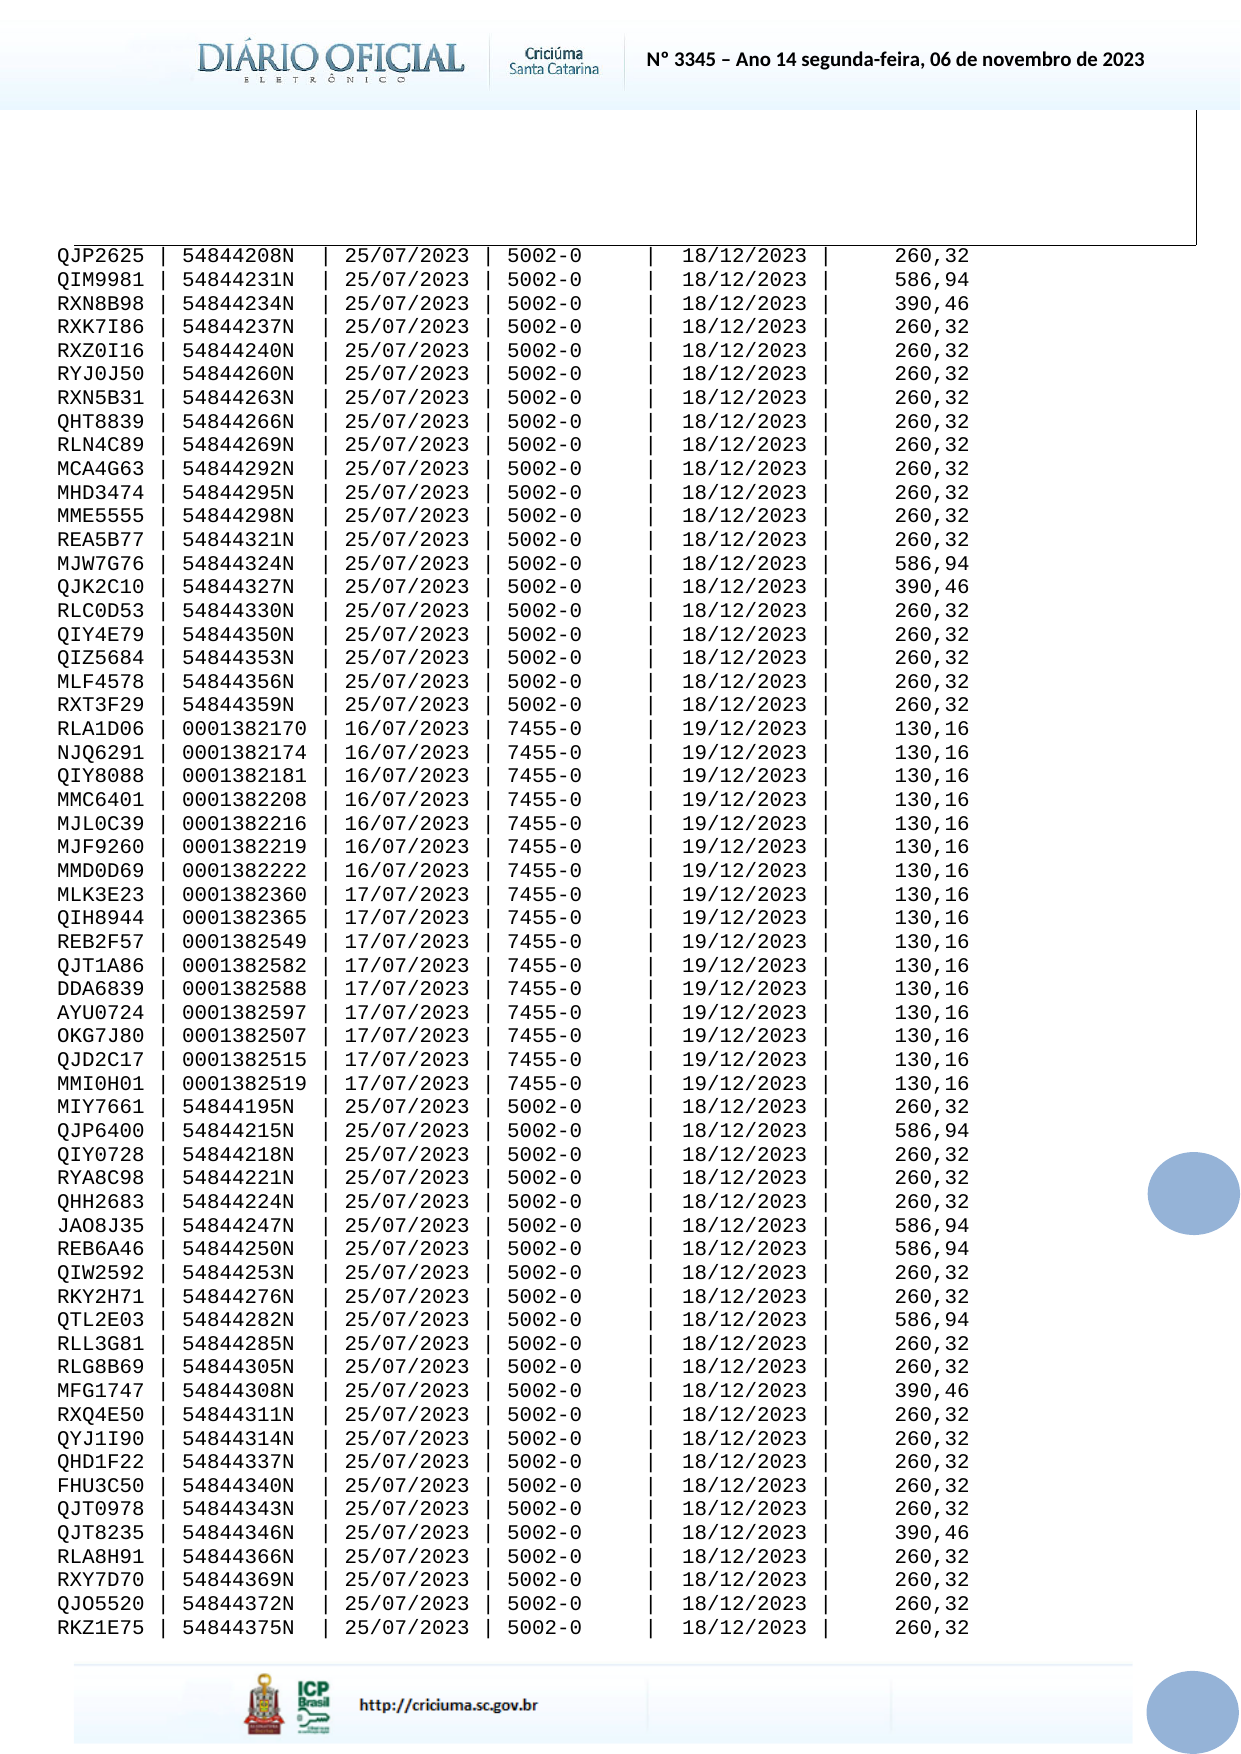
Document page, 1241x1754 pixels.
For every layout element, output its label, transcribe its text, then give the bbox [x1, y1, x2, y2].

text MFG1747 | 54844308N | 25/07/2023 | 5002-0 | 18/12/2023 | 390,46 [44, 1380, 1196, 1404]
text QIY4E79 | 54844350N | 25/07/2023 | 5002-0 | 18/12/2023 | 260,32 [44, 623, 1196, 647]
text REA5B77 | 54844321N | 25/07/2023 | 5002-0 | 18/12/2023 | 260,32 [44, 529, 1196, 553]
text MMC6401 | 0001382208 | 16/07/2023 | 7455-0 | 19/12/2023 | 130,16 [44, 789, 1196, 813]
text MME5555 | 54844298N | 25/07/2023 | 5002-0 | 18/12/2023 | 260,32 [44, 505, 1196, 529]
text MJW7G76 | 54844324N | 25/07/2023 | 5002-0 | 18/12/2023 | 586,94 [44, 553, 1196, 576]
text RXN5B31 | 54844263N | 25/07/2023 | 5002-0 | 18/12/2023 | 260,32 [44, 387, 1196, 411]
text QIZ5684 | 54844353N | 25/07/2023 | 5002-0 | 18/12/2023 | 260,32 [44, 647, 1196, 671]
text MJF9260 | 0001382219 | 16/07/2023 | 7455-0 | 19/12/2023 | 130,16 [44, 836, 1196, 860]
text QJT0978 | 54844343N | 25/07/2023 | 5002-0 | 18/12/2023 | 260,32 [44, 1498, 1196, 1522]
text RLN4C89 | 54844269N | 25/07/2023 | 5002-0 | 18/12/2023 | 260,32 [44, 434, 1196, 458]
text DDA6839 | 0001382588 | 17/07/2023 | 7455-0 | 19/12/2023 | 130,16 [44, 978, 1196, 1002]
text QIH8944 | 0001382365 | 17/07/2023 | 7455-0 | 19/12/2023 | 130,16 [44, 907, 1196, 931]
text QJT1A86 | 0001382582 | 17/07/2023 | 7455-0 | 19/12/2023 | 130,16 [44, 954, 1196, 978]
text AYU0724 | 0001382597 | 17/07/2023 | 7455-0 | 19/12/2023 | 130,16 [44, 1002, 1196, 1026]
text RLG8B69 | 54844305N | 25/07/2023 | 5002-0 | 18/12/2023 | 260,32 [44, 1357, 1196, 1380]
text RLL3G81 | 54844285N | 25/07/2023 | 5002-0 | 18/12/2023 | 260,32 [44, 1333, 1196, 1357]
text RYA8C98 | 54844221N | 25/07/2023 | 5002-0 | 18/12/2023 | 260,32 [44, 1167, 1157, 1191]
text OKG7J80 | 0001382507 | 17/07/2023 | 7455-0 | 19/12/2023 | 130,16 [44, 1026, 1196, 1049]
text QJD2C17 | 0001382515 | 17/07/2023 | 7455-0 | 19/12/2023 | 130,16 [44, 1049, 1196, 1073]
text RXN8B98 | 54844234N | 25/07/2023 | 5002-0 | 18/12/2023 | 390,46 [44, 292, 1196, 316]
text QJO5520 | 54844372N | 25/07/2023 | 5002-0 | 18/12/2023 | 260,32 [44, 1593, 1196, 1617]
text QIY8088 | 0001382181 | 16/07/2023 | 7455-0 | 19/12/2023 | 130,16 [44, 765, 1196, 789]
text MJL0C39 | 0001382216 | 16/07/2023 | 7455-0 | 19/12/2023 | 130,16 [44, 813, 1196, 836]
text MMD0D69 | 0001382222 | 16/07/2023 | 7455-0 | 19/12/2023 | 130,16 [44, 860, 1196, 884]
text MLK3E23 | 0001382360 | 17/07/2023 | 7455-0 | 19/12/2023 | 130,16 [44, 884, 1196, 907]
text RXQ4E50 | 54844311N | 25/07/2023 | 5002-0 | 18/12/2023 | 260,32 [44, 1404, 1196, 1427]
text RKY2H71 | 54844276N | 25/07/2023 | 5002-0 | 18/12/2023 | 260,32 [44, 1286, 1196, 1309]
text RXT3F29 | 54844359N | 25/07/2023 | 5002-0 | 18/12/2023 | 260,32 [44, 694, 1196, 718]
text QIM9981 | 54844231N | 25/07/2023 | 5002-0 | 18/12/2023 | 586,94 [44, 269, 1196, 292]
text MCA4G63 | 54844292N | 25/07/2023 | 5002-0 | 18/12/2023 | 260,32 [44, 458, 1196, 482]
text QHH2683 | 54844224N | 25/07/2023 | 5002-0 | 18/12/2023 | 260,32 [44, 1191, 1153, 1215]
text RXZ0I16 | 54844240N | 25/07/2023 | 5002-0 | 18/12/2023 | 260,32 [44, 340, 1196, 363]
text RYJ0J50 | 54844260N | 25/07/2023 | 5002-0 | 18/12/2023 | 260,32 [44, 363, 1196, 387]
text REB2F57 | 0001382549 | 17/07/2023 | 7455-0 | 19/12/2023 | 130,16 [44, 931, 1196, 954]
text QIW2592 | 54844253N | 25/07/2023 | 5002-0 | 18/12/2023 | 260,32 [44, 1262, 1196, 1286]
text RXY7D70 | 54844369N | 25/07/2023 | 5002-0 | 18/12/2023 | 260,32 [44, 1569, 1196, 1593]
text RXK7I86 | 54844237N | 25/07/2023 | 5002-0 | 18/12/2023 | 260,32 [44, 316, 1196, 340]
text MHD3474 | 54844295N | 25/07/2023 | 5002-0 | 18/12/2023 | 260,32 [44, 482, 1196, 505]
text MMI0H01 | 0001382519 | 17/07/2023 | 7455-0 | 19/12/2023 | 130,16 [44, 1073, 1196, 1096]
text QHD1F22 | 54844337N | 25/07/2023 | 5002-0 | 18/12/2023 | 260,32 [44, 1451, 1196, 1475]
text QJP2625 | 54844208N | 25/07/2023 | 5002-0 | 18/12/2023 | 260,32 [44, 245, 1196, 269]
text QIY0728 | 54844218N | 25/07/2023 | 5002-0 | 18/12/2023 | 260,32 [44, 1144, 1196, 1167]
text QYJ1I90 | 54844314N | 25/07/2023 | 5002-0 | 18/12/2023 | 260,32 [44, 1427, 1196, 1451]
text RLA1D06 | 0001382170 | 16/07/2023 | 7455-0 | 19/12/2023 | 130,16 [44, 718, 1196, 742]
text RLA8H91 | 54844366N | 25/07/2023 | 5002-0 | 18/12/2023 | 260,32 [44, 1546, 1196, 1569]
text JAO8J35 | 54844247N | 25/07/2023 | 5002-0 | 18/12/2023 | 586,94 [44, 1215, 1196, 1238]
text FHU3C50 | 54844340N | 25/07/2023 | 5002-0 | 18/12/2023 | 260,32 [44, 1475, 1196, 1498]
text REB6A46 | 54844250N | 25/07/2023 | 5002-0 | 18/12/2023 | 586,94 [44, 1238, 1196, 1262]
text MLF4578 | 54844356N | 25/07/2023 | 5002-0 | 18/12/2023 | 260,32 [44, 671, 1196, 694]
text QJK2C10 | 54844327N | 25/07/2023 | 5002-0 | 18/12/2023 | 390,46 [44, 576, 1196, 600]
text RKZ1E75 | 54844375N | 25/07/2023 | 5002-0 | 18/12/2023 | 260,32 [44, 1617, 1196, 1640]
text QJT8235 | 54844346N | 25/07/2023 | 5002-0 | 18/12/2023 | 390,46 [44, 1522, 1196, 1546]
text QHT8839 | 54844266N | 25/07/2023 | 5002-0 | 18/12/2023 | 260,32 [44, 411, 1196, 434]
text QTL2E03 | 54844282N | 25/07/2023 | 5002-0 | 18/12/2023 | 586,94 [44, 1309, 1196, 1333]
text MIY7661 | 54844195N | 25/07/2023 | 5002-0 | 18/12/2023 | 260,32 [44, 1096, 1196, 1120]
text RLC0D53 | 54844330N | 25/07/2023 | 5002-0 | 18/12/2023 | 260,32 [44, 600, 1196, 623]
text QJP6400 | 54844215N | 25/07/2023 | 5002-0 | 18/12/2023 | 586,94 [44, 1120, 1196, 1144]
text NJQ6291 | 0001382174 | 16/07/2023 | 7455-0 | 19/12/2023 | 130,16 [44, 742, 1196, 765]
